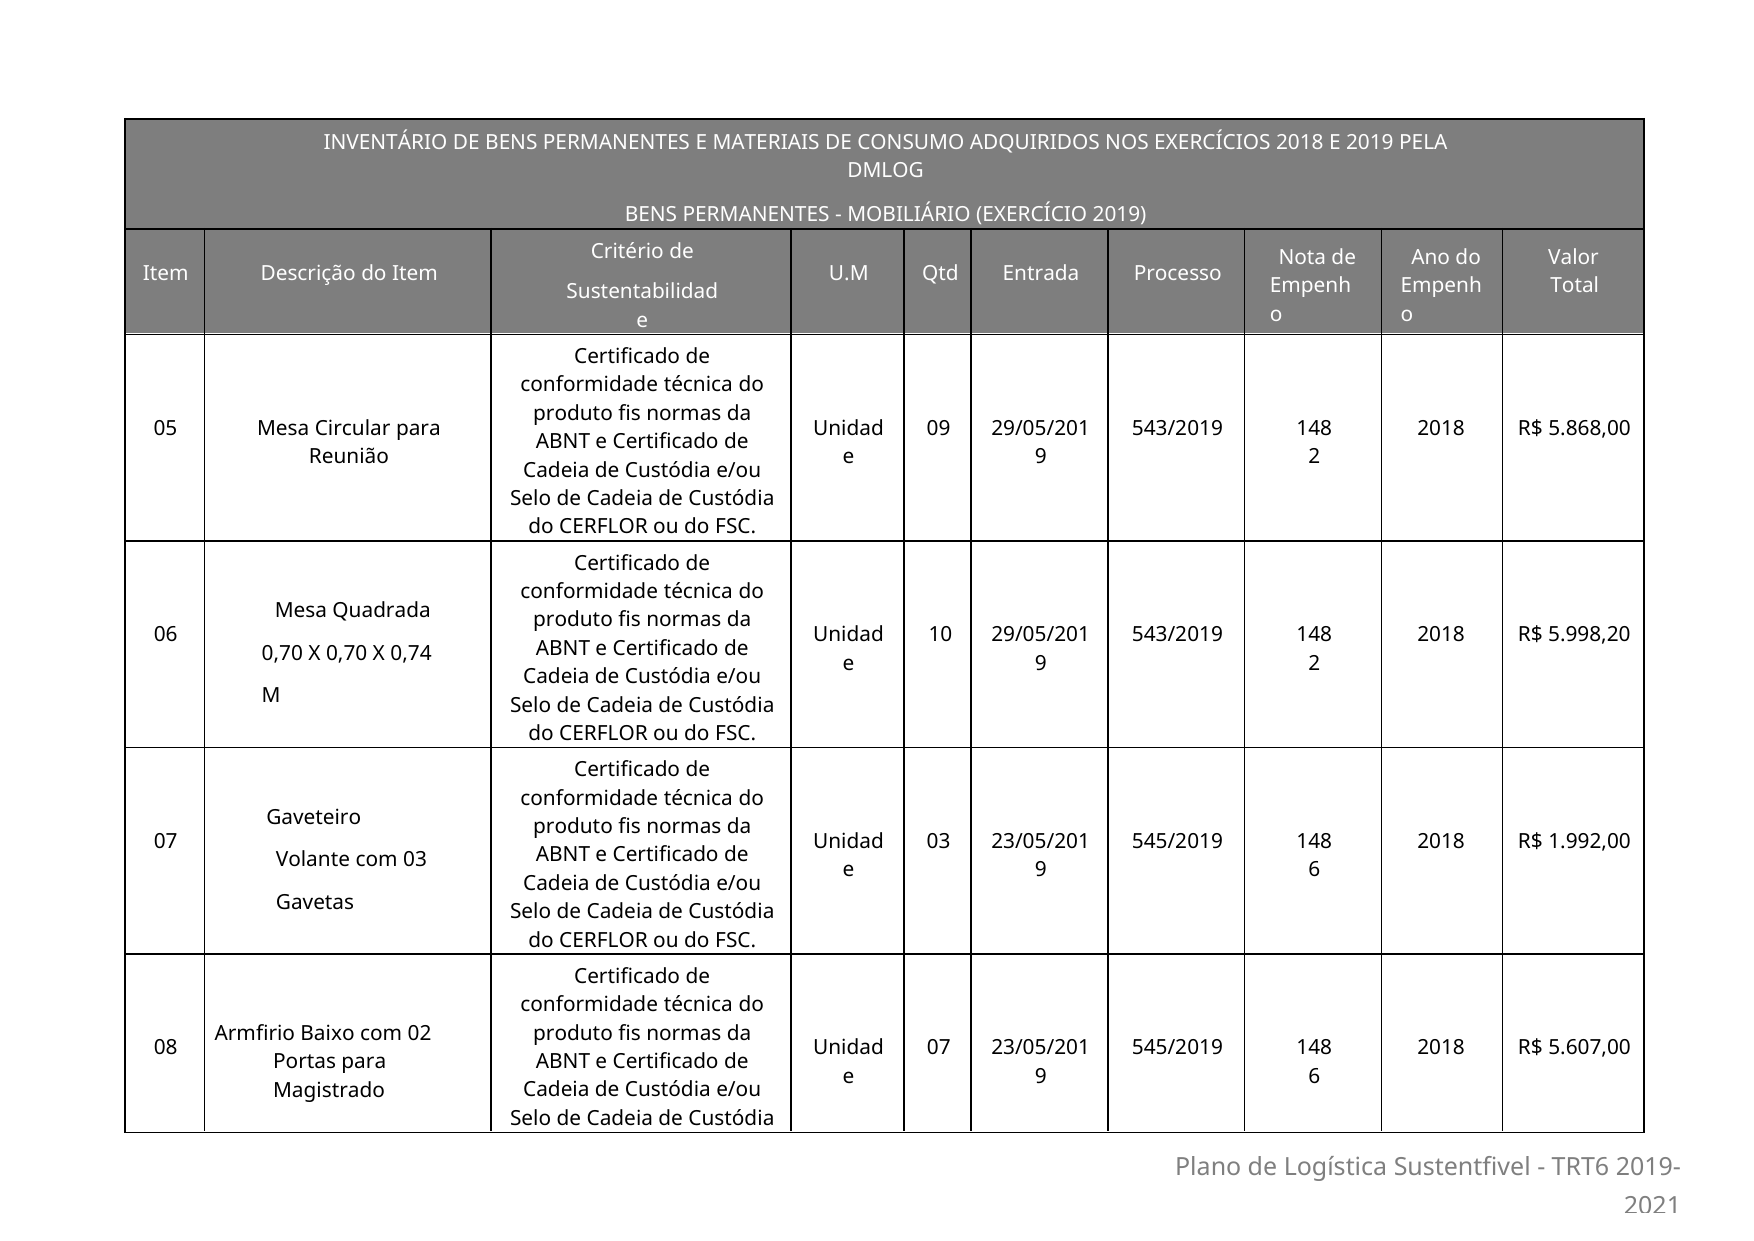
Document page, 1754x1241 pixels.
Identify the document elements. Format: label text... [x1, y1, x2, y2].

table_cell Descrição do Item [205, 230, 490, 333]
table_cell Nota de Empenho [1245, 230, 1381, 333]
table_cell R$ 5.607,00 [1503, 955, 1643, 1131]
table_cell 23/05/2019 [972, 955, 1107, 1131]
table_cell 545/2019 [1109, 955, 1244, 1131]
table_cell 545/2019 [1109, 748, 1244, 953]
table_cell 03 [905, 748, 970, 953]
table_cell 1482 [1245, 542, 1381, 747]
table_cell Certificado de conformidade técnica do produto fis normas da ABNT e Certificado de Cadeia de Custódia e/ou Selo de Cadeia de Custódia [492, 955, 790, 1131]
table_cell 2018 [1382, 955, 1502, 1131]
table_cell Entrada [972, 230, 1107, 333]
table_cell 08 [126, 955, 204, 1131]
table_cell Unidade [792, 955, 903, 1131]
table_cell 1486 [1245, 748, 1381, 953]
table_cell Processo [1109, 230, 1244, 333]
table_cell Certificado de conformidade técnica do produto fis normas da ABNT e Certificado de Cadeia de Custódia e/ou Selo de Cadeia de Custódia do CERFLOR ou do FSC. [492, 748, 790, 953]
table_cell 07 [905, 955, 970, 1131]
table_cell 29/05/2019 [972, 335, 1107, 540]
table_cell 2018 [1382, 335, 1502, 540]
table_cell 05 [126, 335, 204, 540]
table_cell 543/2019 [1109, 335, 1244, 540]
table_cell 09 [905, 335, 970, 540]
table_cell Qtd [905, 230, 970, 333]
table_cell Certificado de conformidade técnica do produto fis normas da ABNT e Certificado de Cadeia de Custódia e/ou Selo de Cadeia de Custódia do CERFLOR ou do FSC. [492, 335, 790, 540]
table_cell Gaveteiro Volante com 03 Gavetas [205, 748, 490, 953]
table_cell Certificado de conformidade técnica do produto fis normas da ABNT e Certificado de Cadeia de Custódia e/ou Selo de Cadeia de Custódia do CERFLOR ou do FSC. [492, 542, 790, 747]
table_cell Armfirio Baixo com 02 Portas para Magistrado [205, 955, 490, 1131]
table_cell Valor Total [1503, 230, 1643, 333]
table_cell U.M [792, 230, 903, 333]
table_cell 23/05/2019 [972, 748, 1107, 953]
table_cell 07 [126, 748, 204, 953]
table_cell Critério de Sustentabilidade [492, 230, 790, 333]
table_cell 1482 [1245, 335, 1381, 540]
table_cell Unidade [792, 335, 903, 540]
table_cell Unidade [792, 748, 903, 953]
table_cell R$ 5.998,20 [1503, 542, 1643, 747]
table_cell Mesa Circular para Reunião [205, 335, 490, 540]
table_cell R$ 1.992,00 [1503, 748, 1643, 953]
table_cell 2018 [1382, 542, 1502, 747]
table_header INVENTÁRIO DE BENS PERMANENTES E MATERIAIS DE CONSUMO ADQUIRIDOS NOS EXERCÍCIOS 2018 E 2019 PELA DMLOG BENS PERMANENTES - MOBILIÁRIO (EXERCÍCIO 2019) [126, 120, 1643, 228]
table_cell Unidade [792, 542, 903, 747]
table_cell R$ 5.868,00 [1503, 335, 1643, 540]
table_cell 543/2019 [1109, 542, 1244, 747]
table_cell Mesa Quadrada 0,70 X 0,70 X 0,74 M [205, 542, 490, 747]
table_cell 2018 [1382, 748, 1502, 953]
table_cell 1486 [1245, 955, 1381, 1131]
table_cell 29/05/2019 [972, 542, 1107, 747]
table_cell Item [126, 230, 204, 333]
table_cell Ano do Empenho [1382, 230, 1502, 333]
table_cell 10 [905, 542, 970, 747]
table_cell 06 [126, 542, 204, 747]
